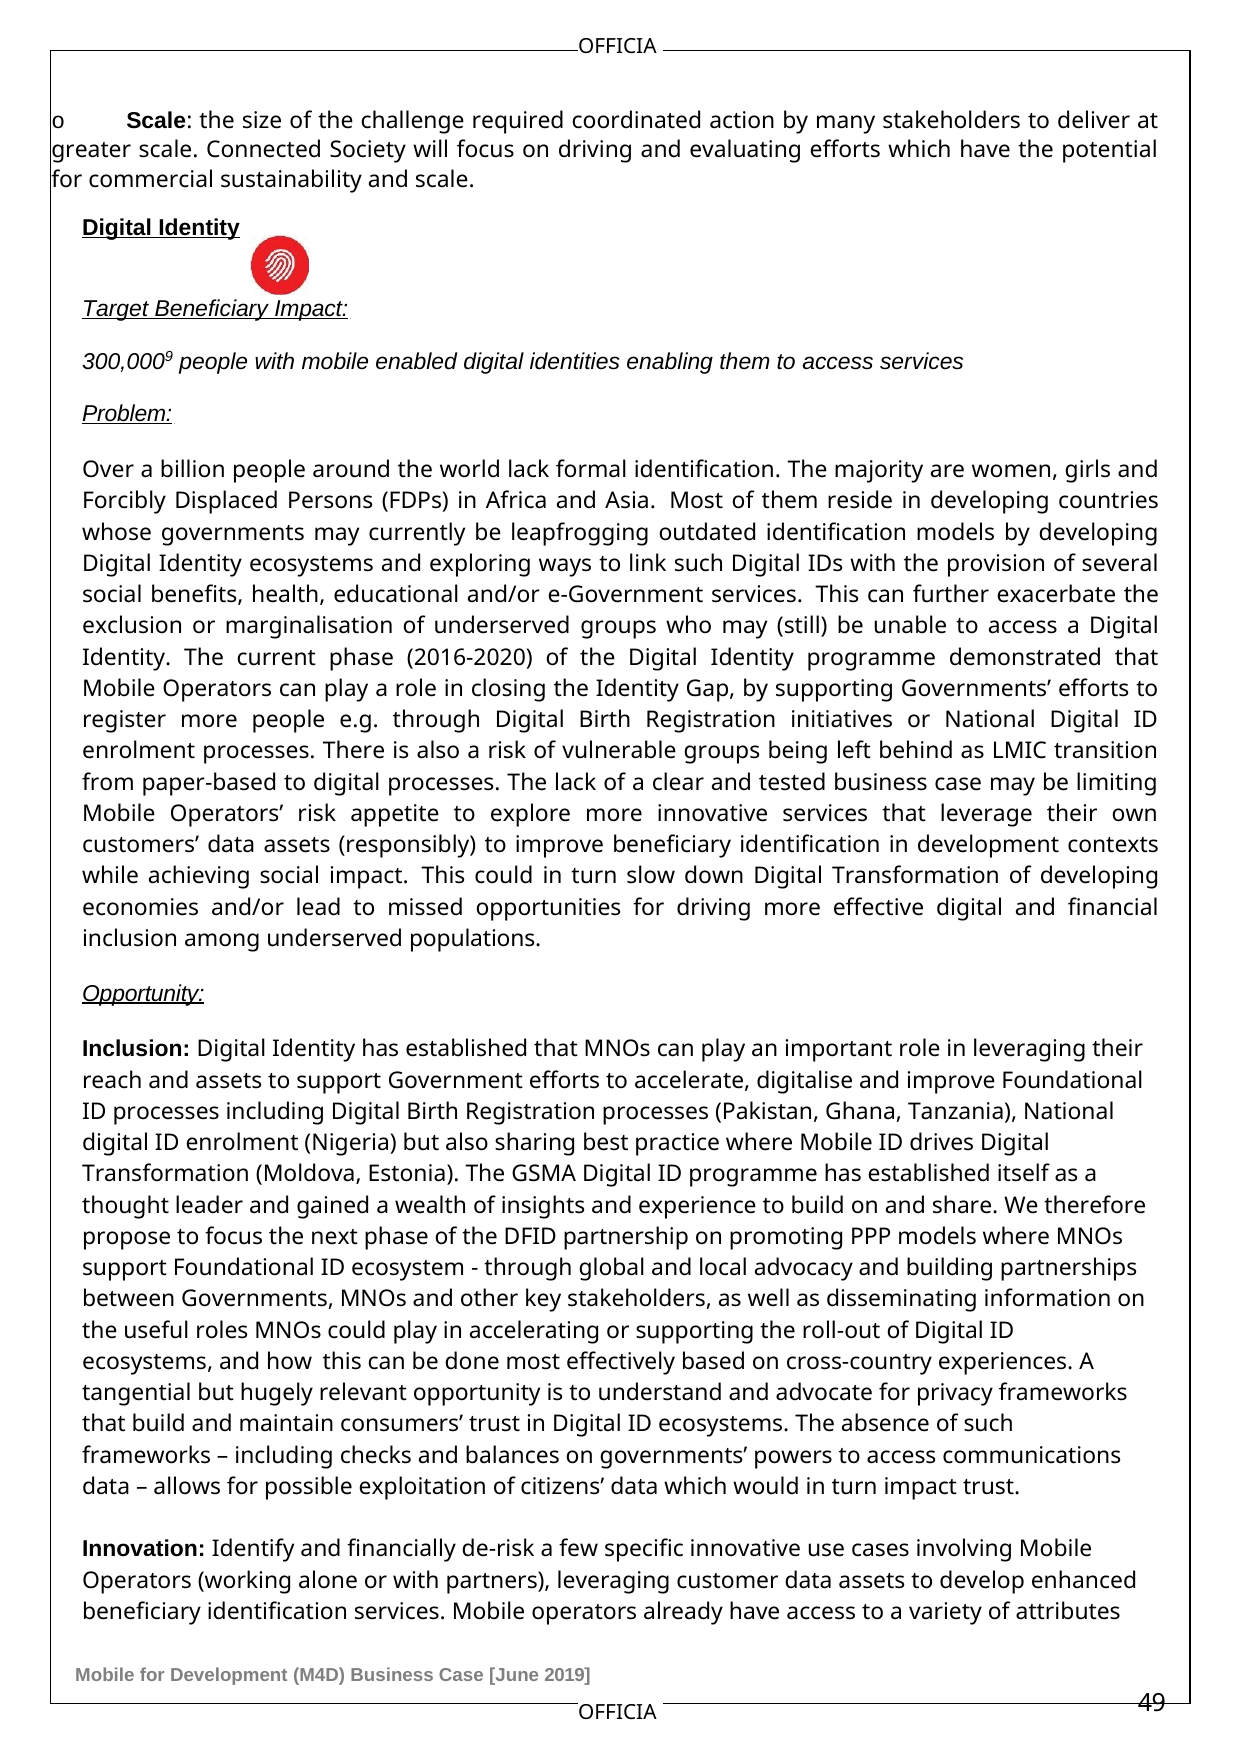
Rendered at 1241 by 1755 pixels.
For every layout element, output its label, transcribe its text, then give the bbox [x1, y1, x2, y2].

list Scale: the size of the challenge required coordinated action by many stakeholders to deliver at greater scale. Connected Society will focus on driving and evaluating efforts which have the potential for commercial sustainability and scale. [51, 105, 1159, 194]
text Inclusion: Digital Identity has established that MNOs can play an important role in leveraging their reach and assets to support Government efforts to accelerate, digitalise and improve Foundational ID processes including Digital Birth Registration processes (Pakistan, Ghana, Tanzania), National digital ID enrolment (Nigeria) but also sharing best practice where Mobile ID drives Digital Transformation (Moldova, Estonia). The GSMA Digital ID programme has established itself as a thought leader and gained a wealth of insights and experience to build on and share. We therefore propose to focus the next phase of the DFID partnership on promoting PPP models where MNOs support Foundational ID ecosystem - through global and local advocacy and building partnerships between Governments, MNOs and other key stakeholders, as well as disseminating information on the useful roles MNOs could play in accelerating or supporting the roll-out of Digital ID ecosystems, and how this can be done most effectively based on cross-country experiences. A tangential but hugely relevant opportunity is to understand and advocate for privacy frameworks that build and maintain consumers’ trust in Digital ID ecosystems. The absence of such frameworks – including checks and balances on governments’ powers to access communications data – allows for possible exploitation of citizens’ data which would in turn impact trust. [82, 1032, 1148, 1501]
text Over a billion people around the world lack formal identification. The majority are women, girls and Forcibly Displaced Persons (FDPs) in Africa and Asia. Most of them reside in developing countries whose governments may currently be leapfrogging outdated identification models by developing Digital Identity ecosystems and exploring ways to link such Digital IDs with the provision of several social benefits, health, educational and/or e-Government services. This can further exacerbate the exclusion or marginalisation of underserved groups who may (still) be unable to access a Digital Identity. The current phase (2016-2020) of the Digital Identity programme demonstrated that Mobile Operators can play a role in closing the Identity Gap, by supporting Governments’ efforts to register more people e.g. through Digital Birth Registration initiatives or National Digital ID enrolment processes. There is also a risk of vulnerable groups being left behind as LMIC transition from paper-based to digital processes. The lack of a clear and tested business case may be limiting Mobile Operators’ risk appetite to explore more innovative services that leverage their own customers’ data assets (responsibly) to improve beneficiary identification in development contexts while achieving social impact. This could in turn slow down Digital Transformation of developing economies and/or lead to missed opportunities for driving more effective digital and financial inclusion among underserved populations. [82, 453, 1159, 953]
text Innovation: Identify and financially de-risk a few specific innovative use cases involving Mobile Operators (working alone or with partners), leveraging customer data assets to develop enhanced beneficiary identification services. Mobile operators already have access to a variety of attributes [82, 1532, 1155, 1626]
subtitle Digital Identity [82, 214, 1189, 294]
text 300,0009 people with mobile enabled digital identities enabling them to access services Problem: [82, 348, 1034, 427]
text Opportunity: [82, 979, 1189, 1006]
text Target Beneficiary Impact: [82, 295, 1189, 321]
